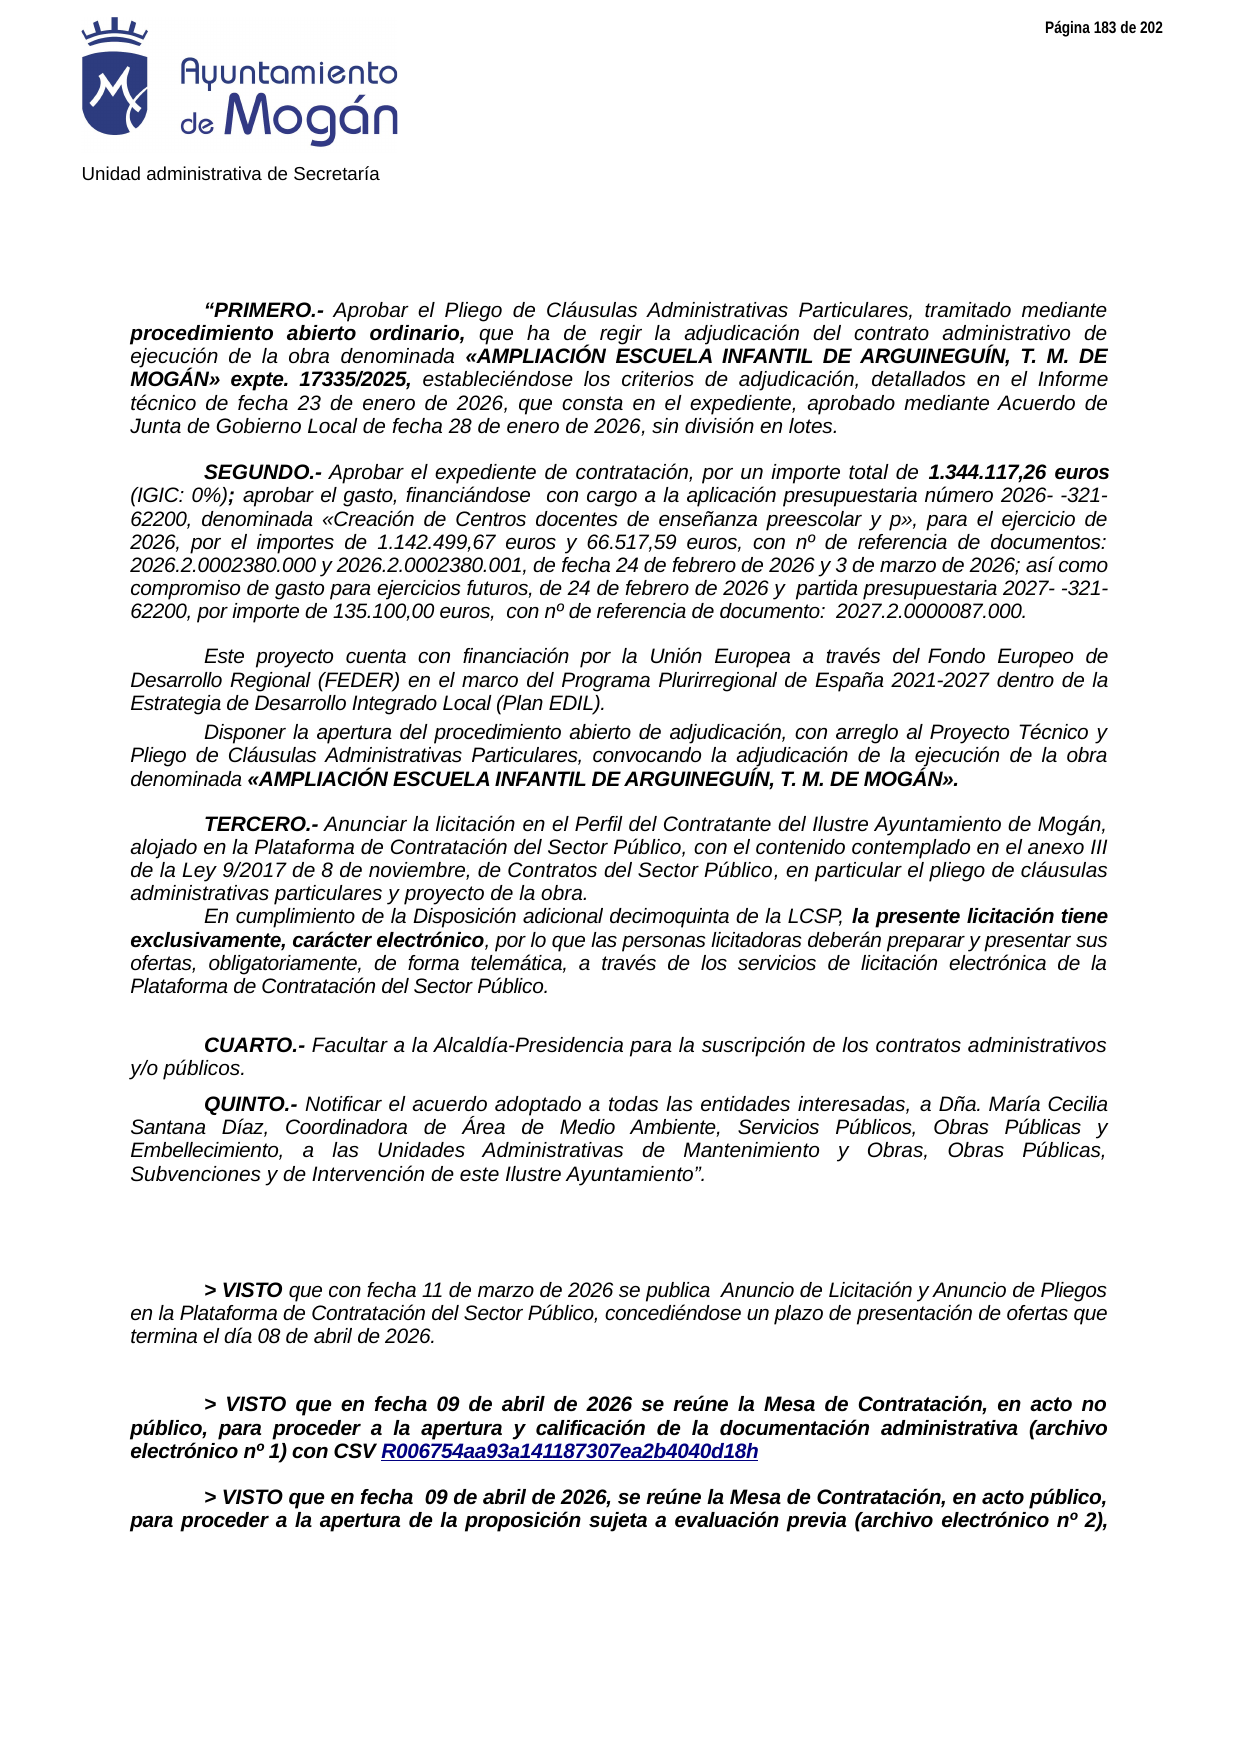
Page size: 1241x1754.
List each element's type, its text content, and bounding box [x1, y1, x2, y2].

text > VISTO que con fecha 11 de marzo de 2026 se publica Anuncio de Licitación y Anuncio de Pliegos en la Plataforma de Contratación del Sector Público, concediéndose un plazo de presentación de ofertas que termina el día 08 de abril de 2026. [130, 1278, 1110, 1348]
text SEGUNDO.- Aprobar el expediente de contratación, por un importe total de 1.344.117,26 euros (IGIC: 0%); aprobar el gasto, financiándose con cargo a la aplicación presupuestaria número 2026- -321-62200, denominada «Creación de Centros docentes de enseñanza preescolar y p», para el ejercicio de 2026, por el importes de 1.142.499,67 euros y 66.517,59 euros, con nº de referencia de documentos: 2026.2.0002380.000 y 2026.2.0002380.001, de fecha 24 de febrero de 2026 y 3 de marzo de 2026; así como compromiso de gasto para ejercicios futuros, de 24 de febrero de 2026 y partida presupuestaria 2027- -321-62200, por importe de 135.100,00 euros, con nº de referencia de documento: 2027.2.0000087.000. [130, 461, 1110, 623]
text TERCERO.- Anunciar la licitación en el Perfil del Contratante del Ilustre Ayuntamiento de Mogán, alojado en la Plataforma de Contratación del Sector Público, con el contenido contemplado en el anexo III de la Ley 9/2017 de 8 de noviembre, de Contratos del Sector Público, en particular el pliego de cláusulas administrativas particulares y proyecto de la obra. [130, 812, 1110, 905]
text > VISTO que en fecha 09 de abril de 2026, se reúne la Mesa de Contratación, en acto público, para proceder a la apertura de la proposición sujeta a evaluación previa (archivo electrónico nº 2), [130, 1486, 1110, 1532]
text “PRIMERO.- Aprobar el Pliego de Cláusulas Administrativas Particulares, tramitado mediante procedimiento abierto ordinario, que ha de regir la adjudicación del contrato administrativo de ejecución de la obra denominada «AMPLIACIÓN ESCUELA INFANTIL DE ARGUINEGUÍN, T. M. DE MOGÁN» expte. 17335/2025, estableciéndose los criterios de adjudicación, detallados en el Informe técnico de fecha 23 de enero de 2026, que consta en el expediente, aprobado mediante Acuerdo de Junta de Gobierno Local de fecha 28 de enero de 2026, sin división en lotes. [130, 298, 1110, 437]
text QUINTO.- Notificar el acuerdo adoptado a todas las entidades interesadas, a Dña. María Cecilia Santana Díaz, Coordinadora de Área de Medio Ambiente, Servicios Públicos, Obras Públicas y Embellecimiento, a las Unidades Administrativas de Mantenimiento y Obras, Obras Públicas, Subvenciones y de Intervención de este Ilustre Ayuntamiento”. [130, 1093, 1110, 1186]
text Disponer la apertura del procedimiento abierto de adjudicación, con arreglo al Proyecto Técnico y Pliego de Cláusulas Administrativas Particulares, convocando la adjudicación de la ejecución de la obra denominada «AMPLIACIÓN ESCUELA INFANTIL DE ARGUINEGUÍN, T. M. DE MOGÁN». [130, 721, 1110, 791]
text En cumplimiento de la Disposición adicional decimoquinta de la LCSP, la presente licitación tiene exclusivamente, carácter electrónico, por lo que las personas licitadoras deberán preparar y presentar sus ofertas, obligatoriamente, de forma telemática, a través de los servicios de licitación electrónica de la Plataforma de Contratación del Sector Público. [130, 905, 1110, 998]
text > VISTO que en fecha 09 de abril de 2026 se reúne la Mesa de Contratación, en acto no público, para proceder a la apertura y calificación de la documentación administrativa (archivo electrónico nº 1) con CSV R006754aa93a141187307ea2b4040d18h [130, 1393, 1110, 1463]
text CUARTO.- Facultar a la Alcaldía-Presidencia para la suscripción de los contratos administrativos y/o públicos. [130, 1034, 1110, 1080]
text Este proyecto cuenta con financiación por la Unión Europea a través del Fondo Europeo de Desarrollo Regional (FEDER) en el marco del Programa Plurirregional de España 2021-2027 dentro de la Estrategia de Desarrollo Integrado Local (Plan EDIL). [130, 645, 1110, 714]
picture [81, 17, 398, 153]
